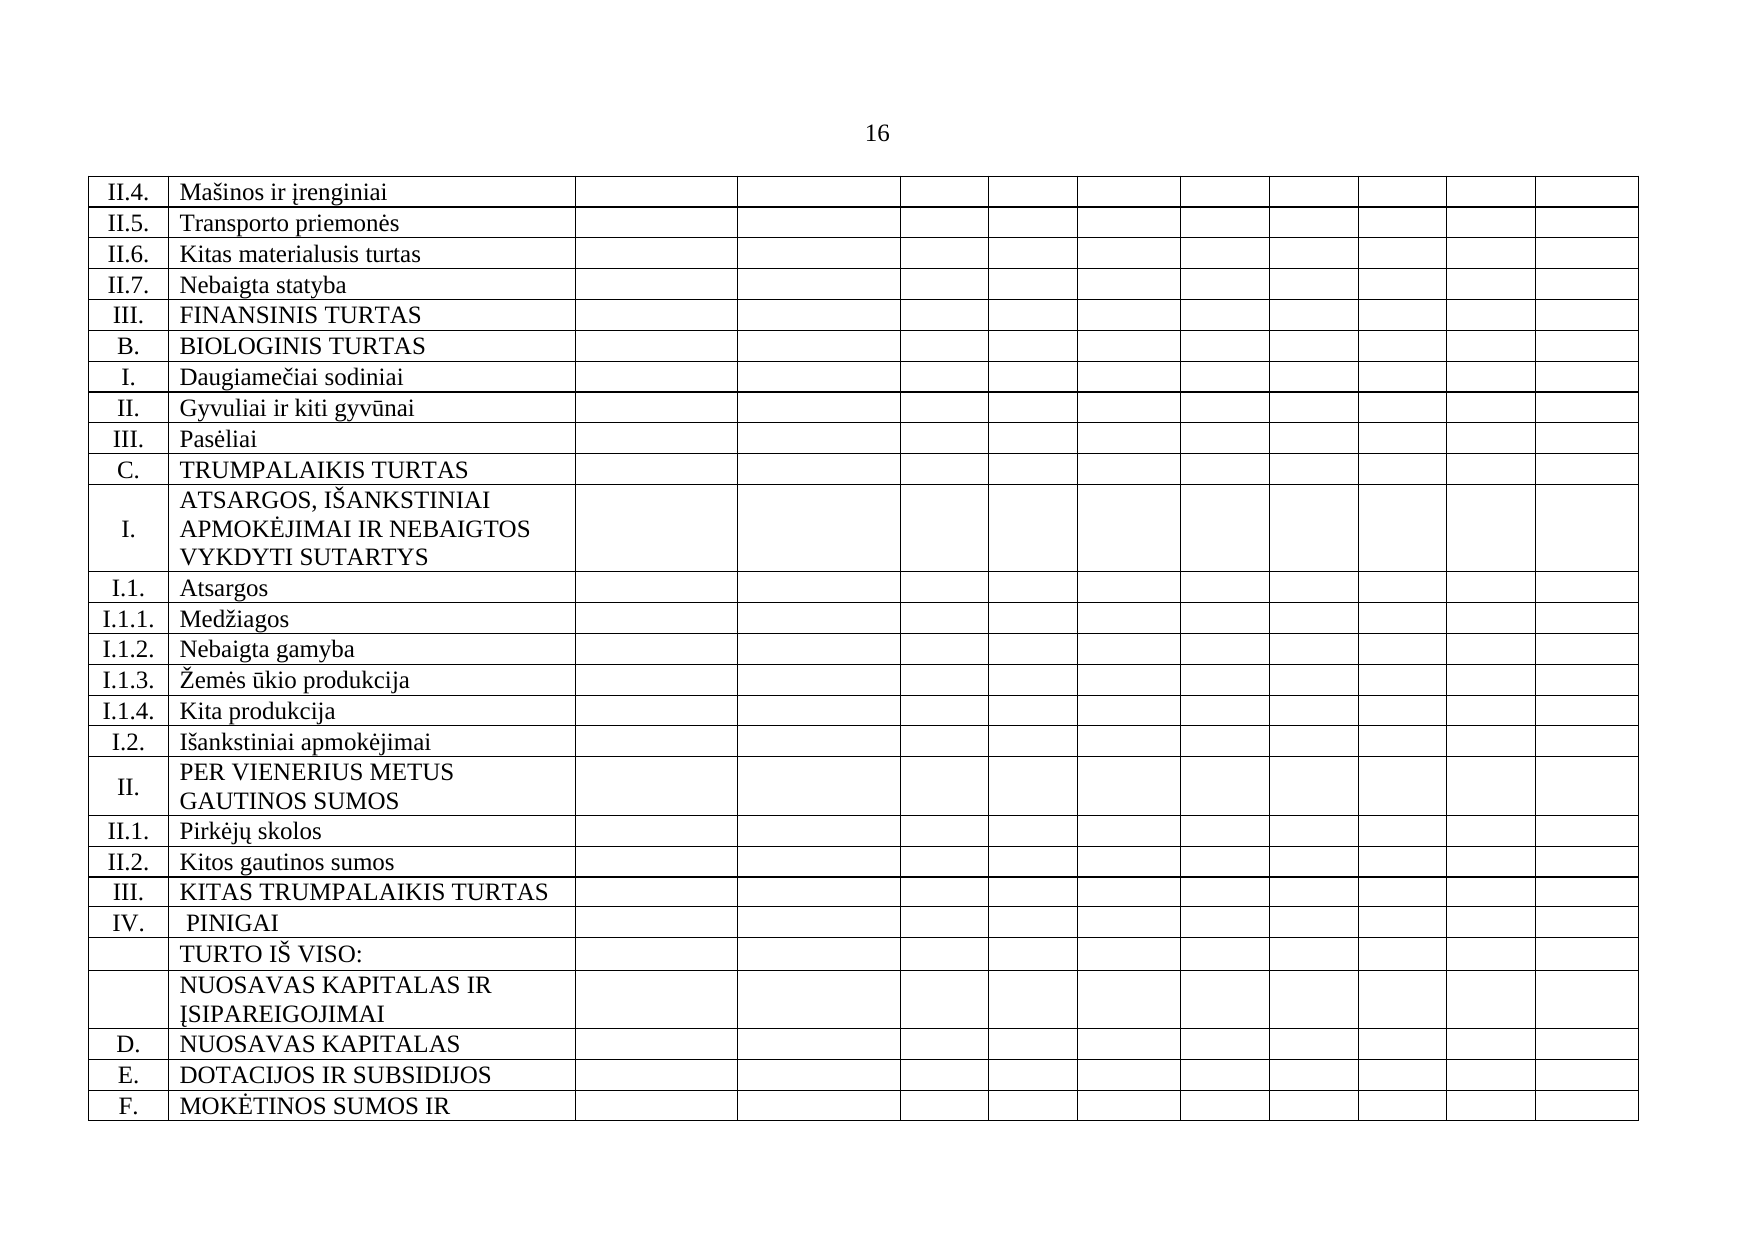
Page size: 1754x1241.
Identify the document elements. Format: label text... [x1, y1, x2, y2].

table_cell [989, 393, 1077, 422]
table_cell [1181, 1029, 1269, 1059]
table_cell [1447, 634, 1535, 664]
table_cell [1078, 757, 1180, 815]
table_cell [1359, 696, 1446, 725]
table_cell Išankstiniai apmokėjimai [169, 726, 575, 756]
table_cell [901, 696, 988, 725]
table_cell [1359, 1029, 1446, 1059]
table_cell [576, 907, 737, 937]
table_cell Pirkėjų skolos [169, 816, 575, 846]
table_cell [1359, 454, 1446, 484]
table_cell [576, 726, 737, 756]
table_cell BIOLOGINIS TURTAS [169, 331, 575, 361]
table_cell [989, 1060, 1077, 1090]
table_cell [1536, 238, 1638, 268]
table_cell III. [89, 878, 168, 906]
table_cell [576, 300, 737, 330]
table_cell [989, 907, 1077, 937]
table_cell [576, 757, 737, 815]
table_cell [1078, 454, 1180, 484]
table_cell [1536, 423, 1638, 453]
table_cell C. [89, 454, 168, 484]
table_cell II.5. [89, 208, 168, 237]
table_cell [1078, 907, 1180, 937]
table_cell Mašinos ir įrenginiai [169, 177, 575, 206]
table_cell [1536, 971, 1638, 1028]
table_cell [738, 1060, 900, 1090]
table_cell [1447, 269, 1535, 299]
table_cell [1536, 177, 1638, 206]
table_cell [989, 847, 1077, 876]
table_cell [989, 1029, 1077, 1059]
table_cell [738, 603, 900, 633]
table_cell [89, 938, 168, 969]
table_cell [1536, 726, 1638, 756]
table_cell [901, 423, 988, 453]
table_cell [576, 1060, 737, 1090]
table_cell [901, 938, 988, 969]
table_cell [1536, 665, 1638, 694]
table_cell [1078, 572, 1180, 602]
table_cell [1181, 208, 1269, 237]
table_cell [1181, 938, 1269, 969]
table_cell [1359, 269, 1446, 299]
table_cell [576, 1091, 737, 1120]
table_cell [738, 485, 900, 571]
table_cell [1536, 393, 1638, 422]
table_cell [1270, 362, 1358, 391]
table_cell [576, 269, 737, 299]
table_cell [576, 485, 737, 571]
table_cell [1359, 238, 1446, 268]
table_cell [1447, 938, 1535, 969]
table_cell [1270, 1029, 1358, 1059]
table_cell [989, 331, 1077, 361]
table_cell [1270, 907, 1358, 937]
table_cell TURTO IŠ VISO: [169, 938, 575, 969]
table_cell [989, 362, 1077, 391]
table_cell [1359, 300, 1446, 330]
table_cell [901, 1091, 988, 1120]
table_cell [1270, 208, 1358, 237]
table_cell [1536, 938, 1638, 969]
table_cell [989, 878, 1077, 906]
table_cell [1270, 300, 1358, 330]
table_cell [1447, 757, 1535, 815]
table_cell [1359, 393, 1446, 422]
table_cell [901, 485, 988, 571]
table_cell [1536, 454, 1638, 484]
table_cell [1181, 907, 1269, 937]
table_cell [1181, 1060, 1269, 1090]
table_cell [901, 1060, 988, 1090]
table_cell [1078, 177, 1180, 206]
table_cell [1181, 971, 1269, 1028]
table_cell [1447, 177, 1535, 206]
table_cell [1359, 971, 1446, 1028]
table_cell [901, 454, 988, 484]
table_cell [738, 300, 900, 330]
table_cell [901, 1029, 988, 1059]
table_cell [901, 757, 988, 815]
table_cell [1270, 177, 1358, 206]
table_cell [1270, 816, 1358, 846]
table_cell I.1.4. [89, 696, 168, 725]
table_cell Nebaigta gamyba [169, 634, 575, 664]
table_cell E. [89, 1060, 168, 1090]
table_cell [901, 634, 988, 664]
table_cell [901, 603, 988, 633]
table_cell [1536, 603, 1638, 633]
table_cell [989, 238, 1077, 268]
table_cell [576, 634, 737, 664]
table_cell [901, 726, 988, 756]
table_cell [1447, 331, 1535, 361]
table_cell MOKĖTINOS SUMOS IR [169, 1091, 575, 1120]
table_cell [1181, 1091, 1269, 1120]
table_cell [1078, 331, 1180, 361]
table_cell [738, 177, 900, 206]
table_cell [738, 878, 900, 906]
table_cell Žemės ūkio produkcija [169, 665, 575, 694]
table_cell [1447, 238, 1535, 268]
table_cell [1270, 238, 1358, 268]
table_cell [1078, 816, 1180, 846]
table_cell [1536, 1091, 1638, 1120]
table_cell [1447, 907, 1535, 937]
table_cell [1447, 847, 1535, 876]
table_cell [1536, 634, 1638, 664]
table_cell [738, 423, 900, 453]
table_cell [901, 331, 988, 361]
table_cell [1536, 847, 1638, 876]
table_cell [901, 878, 988, 906]
table_cell II. [89, 757, 168, 815]
table_cell [1270, 634, 1358, 664]
table_cell [1078, 1060, 1180, 1090]
table_cell [1181, 757, 1269, 815]
table_cell [1270, 971, 1358, 1028]
table_cell [576, 878, 737, 906]
table_cell II.7. [89, 269, 168, 299]
table_cell Atsargos [169, 572, 575, 602]
table_cell [1270, 938, 1358, 969]
table_cell [989, 300, 1077, 330]
table_cell [738, 362, 900, 391]
table_cell D. [89, 1029, 168, 1059]
table_cell [1181, 454, 1269, 484]
table_cell [989, 572, 1077, 602]
table_cell [901, 177, 988, 206]
table_cell [1536, 1029, 1638, 1059]
table_cell [1181, 726, 1269, 756]
table_cell [576, 238, 737, 268]
table_cell [1270, 878, 1358, 906]
table_cell PER VIENERIUS METUS GAUTINOS SUMOS [169, 757, 575, 815]
table_cell [901, 665, 988, 694]
table_cell [1359, 1091, 1446, 1120]
table_cell [901, 208, 988, 237]
table_cell [1181, 393, 1269, 422]
table_cell [1447, 423, 1535, 453]
table_cell [989, 208, 1077, 237]
table_cell [1536, 269, 1638, 299]
table_cell [989, 665, 1077, 694]
table_cell [1536, 696, 1638, 725]
table_cell [1536, 485, 1638, 571]
table_cell [1447, 393, 1535, 422]
table_cell [1536, 208, 1638, 237]
table_cell [1078, 878, 1180, 906]
table_cell [901, 238, 988, 268]
table_cell [1181, 238, 1269, 268]
table_cell [1447, 816, 1535, 846]
table_cell [576, 847, 737, 876]
table_cell [738, 454, 900, 484]
table_cell [738, 238, 900, 268]
table_cell [1270, 1060, 1358, 1090]
table_cell I.2. [89, 726, 168, 756]
table_cell [1270, 454, 1358, 484]
table_cell [989, 634, 1077, 664]
table_cell III. [89, 423, 168, 453]
table_cell [1536, 816, 1638, 846]
table_cell [1536, 907, 1638, 937]
table_cell [1359, 1060, 1446, 1090]
table_cell [1181, 665, 1269, 694]
table_cell [576, 331, 737, 361]
table_cell [1078, 300, 1180, 330]
table_cell [1270, 696, 1358, 725]
table_cell Gyvuliai ir kiti gyvūnai [169, 393, 575, 422]
table_cell [576, 177, 737, 206]
table_cell [901, 393, 988, 422]
table_cell [1536, 362, 1638, 391]
table_cell F. [89, 1091, 168, 1120]
table_cell ATSARGOS, IŠANKSTINIAI APMOKĖJIMAI IR NEBAIGTOS VYKDYTI SUTARTYS [169, 485, 575, 571]
table_cell DOTACIJOS IR SUBSIDIJOS [169, 1060, 575, 1090]
table_cell [576, 696, 737, 725]
table_cell [738, 907, 900, 937]
table_cell [738, 816, 900, 846]
table_cell I.1.2. [89, 634, 168, 664]
table_cell [1181, 878, 1269, 906]
table_cell B. [89, 331, 168, 361]
table_cell [1078, 696, 1180, 725]
table_cell [901, 300, 988, 330]
table_cell Daugiamečiai sodiniai [169, 362, 575, 391]
table_cell [1078, 423, 1180, 453]
table_cell [1270, 757, 1358, 815]
table_cell [1359, 362, 1446, 391]
table_cell [1359, 938, 1446, 969]
table_cell [1078, 1091, 1180, 1120]
table_cell [1447, 572, 1535, 602]
table_cell [1181, 423, 1269, 453]
table_cell [1359, 757, 1446, 815]
table_cell [1447, 485, 1535, 571]
table_cell [1359, 177, 1446, 206]
table_cell [576, 816, 737, 846]
table_cell [1447, 696, 1535, 725]
table_cell [1447, 1091, 1535, 1120]
table_cell [1270, 485, 1358, 571]
table_cell [901, 816, 988, 846]
table_cell [576, 603, 737, 633]
table_cell [1447, 726, 1535, 756]
table_cell [1078, 485, 1180, 571]
table_cell [738, 208, 900, 237]
table_cell [576, 665, 737, 694]
table_cell [1359, 634, 1446, 664]
table_cell IV. [89, 907, 168, 937]
table_cell [1181, 485, 1269, 571]
table_cell [989, 485, 1077, 571]
table_cell [1078, 208, 1180, 237]
table_cell II.1. [89, 816, 168, 846]
table_cell [1270, 726, 1358, 756]
table_cell [1181, 177, 1269, 206]
table_cell [738, 696, 900, 725]
table_cell [989, 269, 1077, 299]
table_cell [1181, 269, 1269, 299]
table_cell I. [89, 362, 168, 391]
table_cell [1447, 454, 1535, 484]
table_cell [738, 1091, 900, 1120]
table_cell [1181, 331, 1269, 361]
table_cell [1181, 634, 1269, 664]
table_cell PINIGAI [169, 907, 575, 937]
table_cell [1447, 362, 1535, 391]
table_cell [89, 971, 168, 1028]
table_cell II.2. [89, 847, 168, 876]
table_cell [1078, 847, 1180, 876]
table_cell [1181, 572, 1269, 602]
table_cell [576, 1029, 737, 1059]
table_cell [1447, 878, 1535, 906]
table_cell [1359, 816, 1446, 846]
table_cell II.4. [89, 177, 168, 206]
table_cell [1270, 572, 1358, 602]
table_cell [901, 847, 988, 876]
table_cell [1359, 726, 1446, 756]
table_cell [1447, 603, 1535, 633]
table_cell [576, 572, 737, 602]
table_cell [1270, 665, 1358, 694]
table_cell [738, 757, 900, 815]
table_cell [1078, 726, 1180, 756]
table_cell [576, 423, 737, 453]
table_cell [1359, 878, 1446, 906]
table_cell [1078, 603, 1180, 633]
table_cell [1078, 665, 1180, 694]
table_cell [1181, 603, 1269, 633]
table_cell I.1.1. [89, 603, 168, 633]
table_cell II. [89, 393, 168, 422]
table_cell [989, 816, 1077, 846]
table_cell [1536, 757, 1638, 815]
table_cell [576, 362, 737, 391]
table_cell [1181, 696, 1269, 725]
table_cell [1359, 603, 1446, 633]
table_cell [576, 938, 737, 969]
table_cell [901, 362, 988, 391]
table_cell I.1. [89, 572, 168, 602]
table_cell [1270, 603, 1358, 633]
table_cell [989, 726, 1077, 756]
table_cell Kita produkcija [169, 696, 575, 725]
table_cell [1270, 331, 1358, 361]
table_cell [738, 331, 900, 361]
table_cell NUOSAVAS KAPITALAS IR ĮSIPAREIGOJIMAI [169, 971, 575, 1028]
table_cell [901, 971, 988, 1028]
table_cell [989, 938, 1077, 969]
table_cell [1270, 847, 1358, 876]
table_cell [738, 726, 900, 756]
table_cell I. [89, 485, 168, 571]
table_cell [901, 269, 988, 299]
table_cell Kitos gautinos sumos [169, 847, 575, 876]
table_cell [989, 603, 1077, 633]
table_cell [1447, 1060, 1535, 1090]
table_cell [738, 269, 900, 299]
table_cell [1536, 1060, 1638, 1090]
table_cell [1359, 847, 1446, 876]
table_cell Nebaigta statyba [169, 269, 575, 299]
table_cell [989, 696, 1077, 725]
table_cell [1181, 816, 1269, 846]
table_cell [1078, 393, 1180, 422]
table_cell [576, 971, 737, 1028]
table_cell [1181, 362, 1269, 391]
table_cell [1270, 393, 1358, 422]
table_cell [1536, 878, 1638, 906]
table_cell [1078, 971, 1180, 1028]
table_cell [738, 572, 900, 602]
table_cell [1447, 971, 1535, 1028]
table_cell [1181, 300, 1269, 330]
table_cell [1270, 1091, 1358, 1120]
table_cell [1270, 423, 1358, 453]
table_cell [738, 665, 900, 694]
table_cell [1536, 572, 1638, 602]
table_cell II.6. [89, 238, 168, 268]
table_cell [1447, 208, 1535, 237]
table_cell [738, 1029, 900, 1059]
table_cell KITAS TRUMPALAIKIS TURTAS [169, 878, 575, 906]
table_cell [576, 393, 737, 422]
table_cell [738, 634, 900, 664]
table_cell [901, 907, 988, 937]
table_cell Medžiagos [169, 603, 575, 633]
table_cell [989, 971, 1077, 1028]
table_cell [576, 208, 737, 237]
table_cell [989, 423, 1077, 453]
table_cell [1078, 269, 1180, 299]
table_cell [1536, 300, 1638, 330]
table_cell [1536, 331, 1638, 361]
table_cell [738, 938, 900, 969]
table_cell [1359, 423, 1446, 453]
table_cell [1078, 238, 1180, 268]
table_cell [989, 454, 1077, 484]
table_cell [1181, 847, 1269, 876]
table_cell [738, 971, 900, 1028]
table_cell [1447, 665, 1535, 694]
table_cell [1359, 665, 1446, 694]
table_cell III. [89, 300, 168, 330]
table_cell [989, 757, 1077, 815]
table_cell [1078, 634, 1180, 664]
table_cell [1359, 572, 1446, 602]
table_cell TRUMPALAIKIS TURTAS [169, 454, 575, 484]
table_cell [1359, 331, 1446, 361]
table_cell Pasėliai [169, 423, 575, 453]
table_cell [738, 847, 900, 876]
table_cell [1078, 362, 1180, 391]
table_cell NUOSAVAS KAPITALAS [169, 1029, 575, 1059]
table_cell [1359, 907, 1446, 937]
table_cell Transporto priemonės [169, 208, 575, 237]
table_cell Kitas materialusis turtas [169, 238, 575, 268]
table_cell I.1.3. [89, 665, 168, 694]
table_cell [1270, 269, 1358, 299]
table_cell [1359, 208, 1446, 237]
table_cell [901, 572, 988, 602]
table_cell FINANSINIS TURTAS [169, 300, 575, 330]
table_cell [1447, 300, 1535, 330]
table_cell [1359, 485, 1446, 571]
table_cell [738, 393, 900, 422]
table_cell [989, 1091, 1077, 1120]
table_cell [989, 177, 1077, 206]
table_cell [1078, 1029, 1180, 1059]
table_cell [576, 454, 737, 484]
table_cell [1078, 938, 1180, 969]
table_cell [1447, 1029, 1535, 1059]
